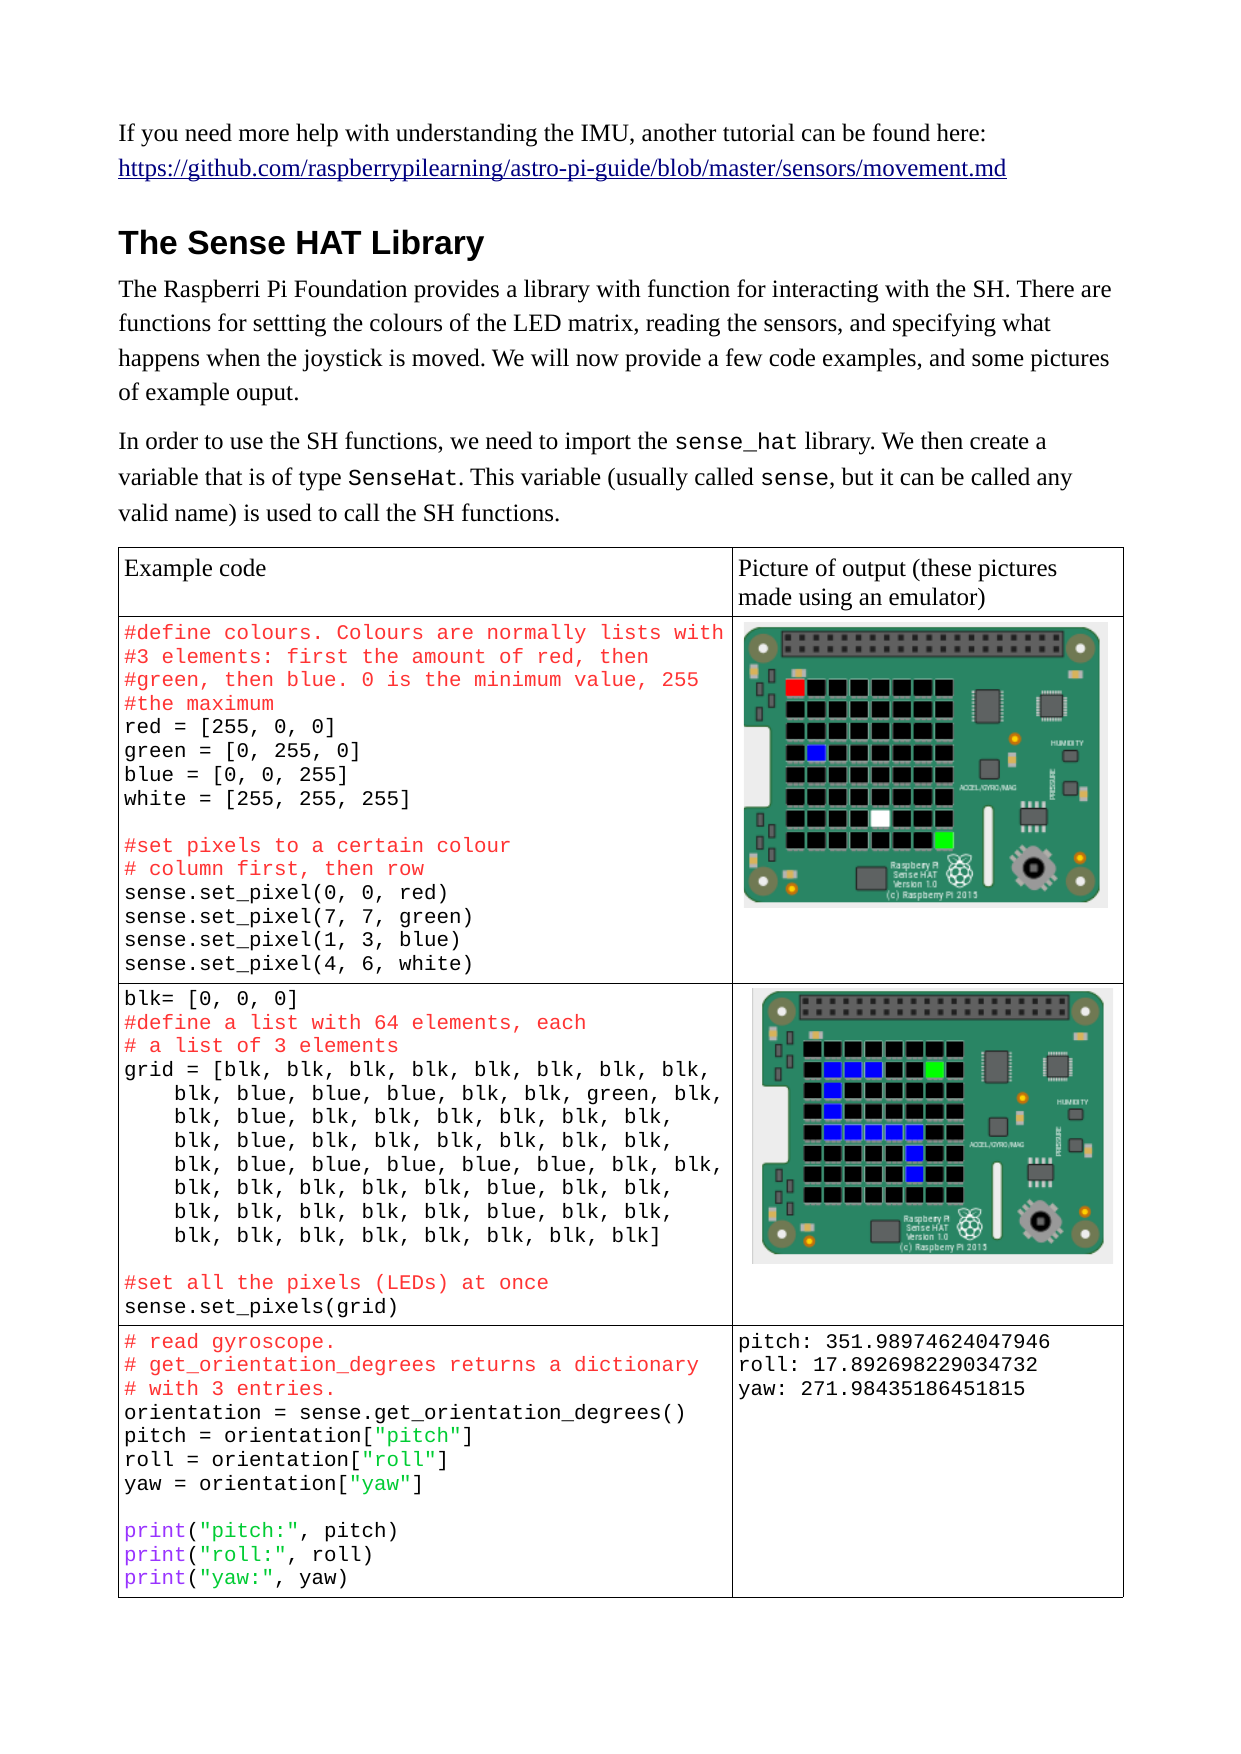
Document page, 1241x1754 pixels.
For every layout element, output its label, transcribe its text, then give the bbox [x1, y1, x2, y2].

table_cell #define colours. Colours are normally lists with #3 elements: first the amount of red, then #green, then blue. 0 is the minimum value, 255 #the maximum red = [255, 0, 0] green = [0, 255, 0] blue = [0, 0, 255] white = [255, 255, 255] #set pixels to a certain colour # column first, then row sense.set_pixel(0, 0, red) sense.set_pixel(7, 7, green) sense.set_pixel(1, 3, blue) sense.set_pixel(4, 6, white) [119, 617, 732, 982]
table_cell [733, 984, 1123, 1325]
text If you need more help with understanding the IMU, another tutorial can be found here: https://github.com/raspberrypilearning/astro-pi-guide/blob/master/sensors/movement.md [118, 118, 1122, 181]
picture [743, 622, 751, 908]
table_cell # read gyroscope. # get_orientation_degrees returns a dictionary # with 3 entries. orientation = sense.get_orientation_degrees() pitch = orientation["pitch"] roll = orientation["roll"] yaw = orientation["yaw"] print("pitch:", pitch) print("roll:", roll) print("yaw:", yaw) [119, 1326, 732, 1597]
text In order to use the SH functions, we need to import the sense_hat library. We then create a variable that is of type SenseHat. This variable (usually called sense, but it can be called any valid name) is used to call the SH functions. [118, 426, 1122, 527]
table_cell blk= [0, 0, 0] #define a list with 64 elements, each # a list of 3 elements grid = [blk, blk, blk, blk, blk, blk, blk, blk, blk, blue, blue, blue, blk, blk, green, blk, blk, blue, blk, blk, blk, blk, blk, blk, blk, blue, blk, blk, blk, blk, blk, blk, blk, blue, blue, blue, blue, blue, blk, blk, blk, blk, blk, blk, blk, blue, blk, blk, blk, blk, blk, blk, blk, blue, blk, blk, blk, blk, blk, blk, blk, blk, blk, blk] #set all the pixels (LEDs) at once sense.set_pixels(grid) [119, 984, 732, 1325]
table_header Picture of output (these pictures made using an emulator) [733, 548, 1123, 616]
subtitle The Sense HAT Library [118, 222, 1122, 261]
table_cell pitch: 351.98974624047946 roll: 17.892698229034732 yaw: 271.98435186451815 [733, 1326, 1123, 1597]
text The Raspberri Pi Foundation provides a library with function for interacting with the SH. There are functions for settting the colours of the LED matrix, reading the sensors, and specifying what happens when the joystick is moved. We will now provide a few code examples, and some pictures of example ouput. [118, 274, 1122, 406]
table_cell [733, 617, 1123, 982]
table_header Example code [119, 548, 732, 616]
